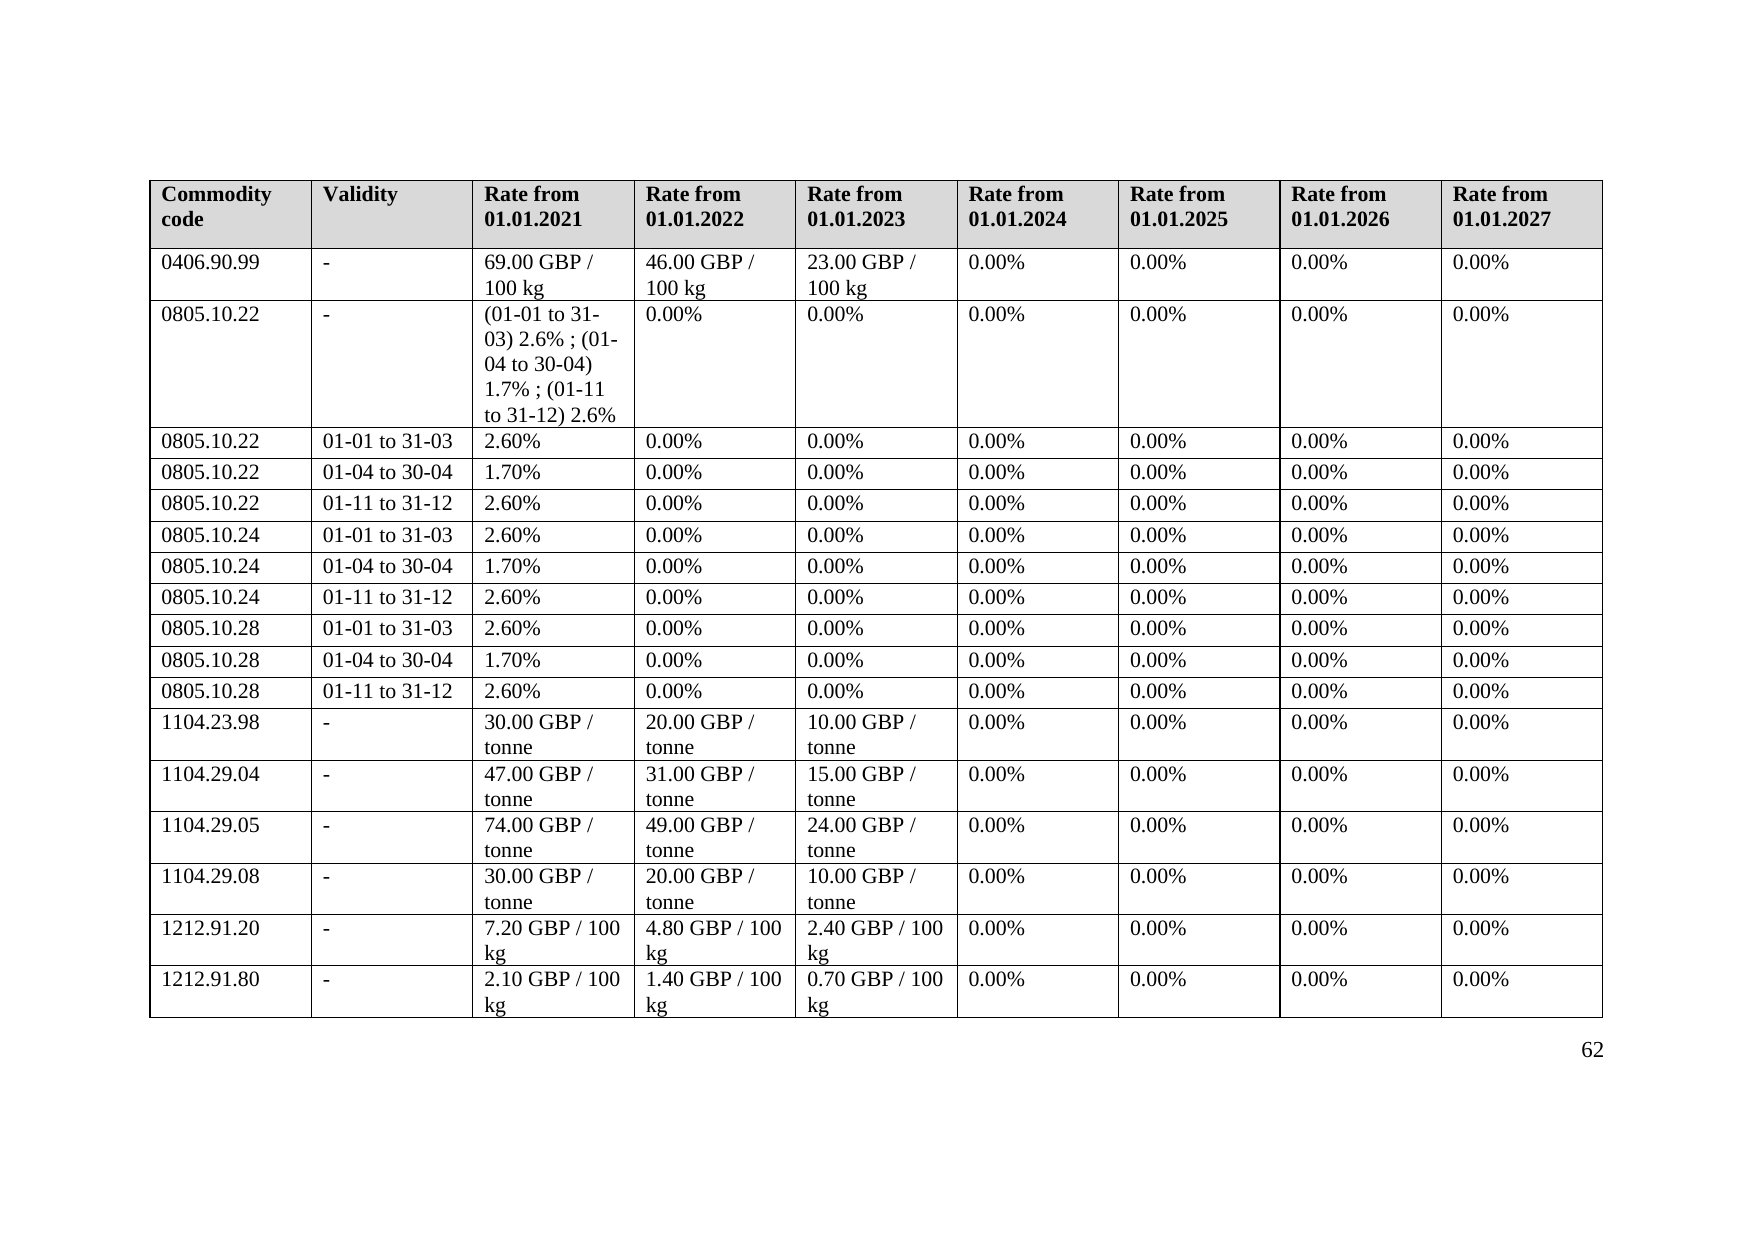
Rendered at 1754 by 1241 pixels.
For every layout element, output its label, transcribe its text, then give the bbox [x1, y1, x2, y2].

table_cell 0.00% [1281, 678, 1441, 708]
table_cell 0.00% [1442, 678, 1602, 708]
table_cell 0.00% [958, 864, 1118, 914]
table_cell - [312, 761, 472, 811]
table_cell 0.00% [796, 459, 957, 489]
table_cell 0.00% [1119, 812, 1279, 862]
table_cell - [312, 966, 472, 1017]
table_cell 0.00% [958, 761, 1118, 811]
table_cell 0805.10.22 [151, 301, 311, 427]
table_cell - [312, 301, 472, 427]
table_cell 0.00% [1119, 615, 1279, 646]
table_cell 0805.10.28 [151, 647, 311, 677]
table_cell 7.20 GBP / 100 kg [473, 915, 634, 965]
table_cell 0.00% [958, 584, 1118, 614]
table_cell 0.00% [796, 647, 957, 677]
table_cell 0.00% [958, 459, 1118, 489]
table_cell 15.00 GBP / tonne [796, 761, 957, 811]
table_cell 0.00% [1119, 459, 1279, 489]
table_cell 0.00% [635, 678, 795, 708]
table_cell 0.00% [1442, 522, 1602, 552]
table_cell 0.00% [958, 812, 1118, 862]
table_cell 1212.91.20 [151, 915, 311, 965]
table_header Rate from 01.01.2027 [1442, 181, 1602, 248]
table_header Rate from 01.01.2026 [1281, 181, 1441, 248]
table_cell 0.00% [1442, 864, 1602, 914]
table_cell 2.60% [473, 490, 634, 521]
table_cell 2.60% [473, 584, 634, 614]
table_cell 0805.10.28 [151, 678, 311, 708]
table_header Rate from 01.01.2022 [635, 181, 795, 248]
table_cell 0.00% [1119, 678, 1279, 708]
table_cell 01-01 to 31-03 [312, 428, 472, 458]
table_cell 1.70% [473, 459, 634, 489]
table_cell 0.00% [1281, 490, 1441, 521]
table_cell - [312, 709, 472, 759]
table_cell 0805.10.28 [151, 615, 311, 646]
table_cell 0805.10.22 [151, 459, 311, 489]
table_cell 2.10 GBP / 100 kg [473, 966, 634, 1017]
table_cell 0.00% [1442, 428, 1602, 458]
table_cell 74.00 GBP / tonne [473, 812, 634, 862]
table_cell 0.00% [635, 301, 795, 427]
table_cell - [312, 864, 472, 914]
table_cell 2.60% [473, 428, 634, 458]
table_cell 0.00% [1442, 249, 1602, 300]
table_cell 01-01 to 31-03 [312, 522, 472, 552]
table_cell 0.00% [1281, 584, 1441, 614]
table_cell 0.00% [1281, 459, 1441, 489]
table_cell 0.00% [635, 647, 795, 677]
table_cell 1104.29.05 [151, 812, 311, 862]
table_cell 69.00 GBP / 100 kg [473, 249, 634, 300]
table_cell 0.00% [1281, 966, 1441, 1017]
table_cell 1.70% [473, 647, 634, 677]
table_cell 0.00% [1119, 584, 1279, 614]
table_cell 49.00 GBP / tonne [635, 812, 795, 862]
table_cell 0805.10.24 [151, 522, 311, 552]
table_cell 0.00% [958, 678, 1118, 708]
table_cell 1104.23.98 [151, 709, 311, 759]
table_cell 0.00% [958, 553, 1118, 583]
table_cell 0.00% [1119, 915, 1279, 965]
table_cell 0.00% [958, 647, 1118, 677]
table_cell 0.00% [635, 428, 795, 458]
table_cell 0.00% [958, 249, 1118, 300]
table_header Commodity code [151, 181, 311, 248]
table_cell 0.00% [1442, 915, 1602, 965]
table_cell 0.00% [1442, 761, 1602, 811]
table_cell 01-11 to 31-12 [312, 678, 472, 708]
table_cell 0.00% [958, 709, 1118, 759]
table_cell 1104.29.04 [151, 761, 311, 811]
table_cell 01-04 to 30-04 [312, 459, 472, 489]
table_cell 0.00% [1281, 553, 1441, 583]
table_cell 0.00% [1119, 428, 1279, 458]
table_cell 1.70% [473, 553, 634, 583]
table_cell 0.00% [1119, 301, 1279, 427]
table_cell 0.00% [635, 615, 795, 646]
table_cell 0.00% [958, 966, 1118, 1017]
table_cell 0.00% [958, 522, 1118, 552]
table_cell 0.00% [1442, 553, 1602, 583]
table_cell - [312, 812, 472, 862]
table_cell 30.00 GBP / tonne [473, 709, 634, 759]
table_cell 0.00% [1119, 249, 1279, 300]
table_cell 01-11 to 31-12 [312, 490, 472, 521]
table_cell 0.00% [958, 490, 1118, 521]
table_cell 0.00% [635, 522, 795, 552]
table_cell 0805.10.24 [151, 553, 311, 583]
table_cell 0406.90.99 [151, 249, 311, 300]
table_cell 0.00% [1119, 490, 1279, 521]
table_cell 0.00% [1281, 915, 1441, 965]
table_cell 0.70 GBP / 100 kg [796, 966, 957, 1017]
table_cell 0.00% [1281, 864, 1441, 914]
table_cell 0.00% [1281, 522, 1441, 552]
table_cell 0.00% [1119, 522, 1279, 552]
table_cell 0.00% [635, 490, 795, 521]
table_header Rate from 01.01.2023 [796, 181, 957, 248]
table_cell 0.00% [796, 522, 957, 552]
table_cell 0.00% [958, 301, 1118, 427]
table_cell 0.00% [1119, 647, 1279, 677]
table_cell 0.00% [796, 584, 957, 614]
table_cell 24.00 GBP / tonne [796, 812, 957, 862]
table_cell 0.00% [1281, 761, 1441, 811]
table_cell 0.00% [958, 428, 1118, 458]
table_cell 0.00% [1442, 301, 1602, 427]
table_cell 0.00% [1281, 428, 1441, 458]
table_cell 0805.10.22 [151, 490, 311, 521]
table_cell 0.00% [1281, 301, 1441, 427]
table_cell 0.00% [1281, 615, 1441, 646]
table_cell (01-01 to 31-03) 2.6% ; (01-04 to 30-04) 1.7% ; (01-11 to 31-12) 2.6% [473, 301, 634, 427]
table_cell 20.00 GBP / tonne [635, 864, 795, 914]
table_cell 1104.29.08 [151, 864, 311, 914]
table_cell 0.00% [1119, 966, 1279, 1017]
table_cell 01-01 to 31-03 [312, 615, 472, 646]
table_cell 0.00% [796, 301, 957, 427]
table_header Validity [312, 181, 472, 248]
table_cell 0.00% [796, 490, 957, 521]
table_cell 0.00% [635, 553, 795, 583]
table_cell 46.00 GBP / 100 kg [635, 249, 795, 300]
table_cell 0.00% [796, 428, 957, 458]
table_cell 0.00% [796, 678, 957, 708]
table_cell 0.00% [958, 915, 1118, 965]
table_cell 1.40 GBP / 100 kg [635, 966, 795, 1017]
table_cell 0.00% [1442, 709, 1602, 759]
table_header Rate from 01.01.2024 [958, 181, 1118, 248]
table_header Rate from 01.01.2025 [1119, 181, 1279, 248]
table_cell 0.00% [1442, 812, 1602, 862]
table_cell 0.00% [1119, 761, 1279, 811]
table_cell 0805.10.22 [151, 428, 311, 458]
table_cell 31.00 GBP / tonne [635, 761, 795, 811]
table_cell - [312, 915, 472, 965]
table_cell 0.00% [1119, 553, 1279, 583]
table_cell 2.60% [473, 615, 634, 646]
table_cell 20.00 GBP / tonne [635, 709, 795, 759]
table_cell 0.00% [1442, 459, 1602, 489]
table_cell 10.00 GBP / tonne [796, 709, 957, 759]
table_cell 0.00% [796, 553, 957, 583]
table_cell 0.00% [635, 459, 795, 489]
table_cell 30.00 GBP / tonne [473, 864, 634, 914]
table_cell 2.40 GBP / 100 kg [796, 915, 957, 965]
table_cell - [312, 249, 472, 300]
table_cell 0.00% [1442, 966, 1602, 1017]
table_cell 47.00 GBP / tonne [473, 761, 634, 811]
table_cell 23.00 GBP / 100 kg [796, 249, 957, 300]
table_cell 0.00% [1442, 647, 1602, 677]
table_header Rate from 01.01.2021 [473, 181, 634, 248]
table_cell 0.00% [1442, 584, 1602, 614]
table_cell 2.60% [473, 522, 634, 552]
table_cell 0.00% [1442, 490, 1602, 521]
table_cell 4.80 GBP / 100 kg [635, 915, 795, 965]
table_cell 0.00% [1281, 647, 1441, 677]
table_cell 0.00% [635, 584, 795, 614]
table_cell 01-11 to 31-12 [312, 584, 472, 614]
table_cell 0.00% [1281, 249, 1441, 300]
table_cell 0.00% [1442, 615, 1602, 646]
table_cell 0.00% [1281, 812, 1441, 862]
table_cell 01-04 to 30-04 [312, 553, 472, 583]
table_cell 0.00% [1281, 709, 1441, 759]
table_cell 0.00% [958, 615, 1118, 646]
table_cell 10.00 GBP / tonne [796, 864, 957, 914]
table_cell 0805.10.24 [151, 584, 311, 614]
table_cell 0.00% [1119, 864, 1279, 914]
table_cell 01-04 to 30-04 [312, 647, 472, 677]
table_cell 1212.91.80 [151, 966, 311, 1017]
table_cell 2.60% [473, 678, 634, 708]
table_cell 0.00% [796, 615, 957, 646]
table_cell 0.00% [1119, 709, 1279, 759]
